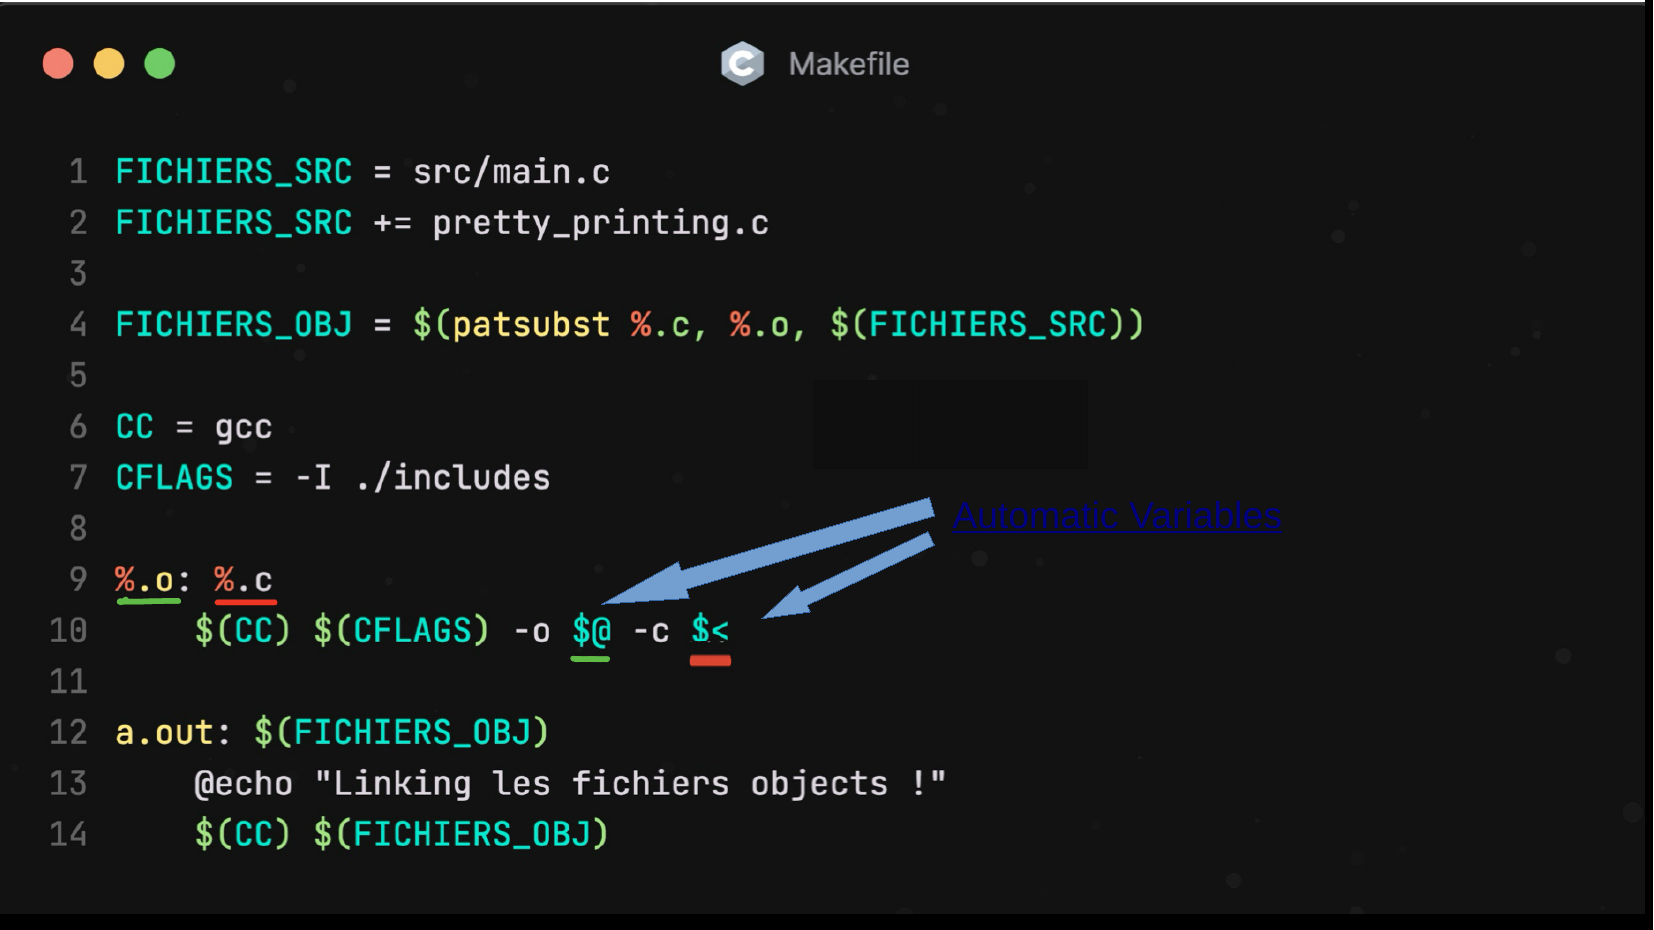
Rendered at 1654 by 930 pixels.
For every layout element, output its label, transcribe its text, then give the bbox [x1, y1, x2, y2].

text_box [601, 497, 935, 605]
text_box [761, 531, 935, 619]
text_box Automatic Variables [937, 487, 1351, 563]
picture [0, 0, 1645, 914]
